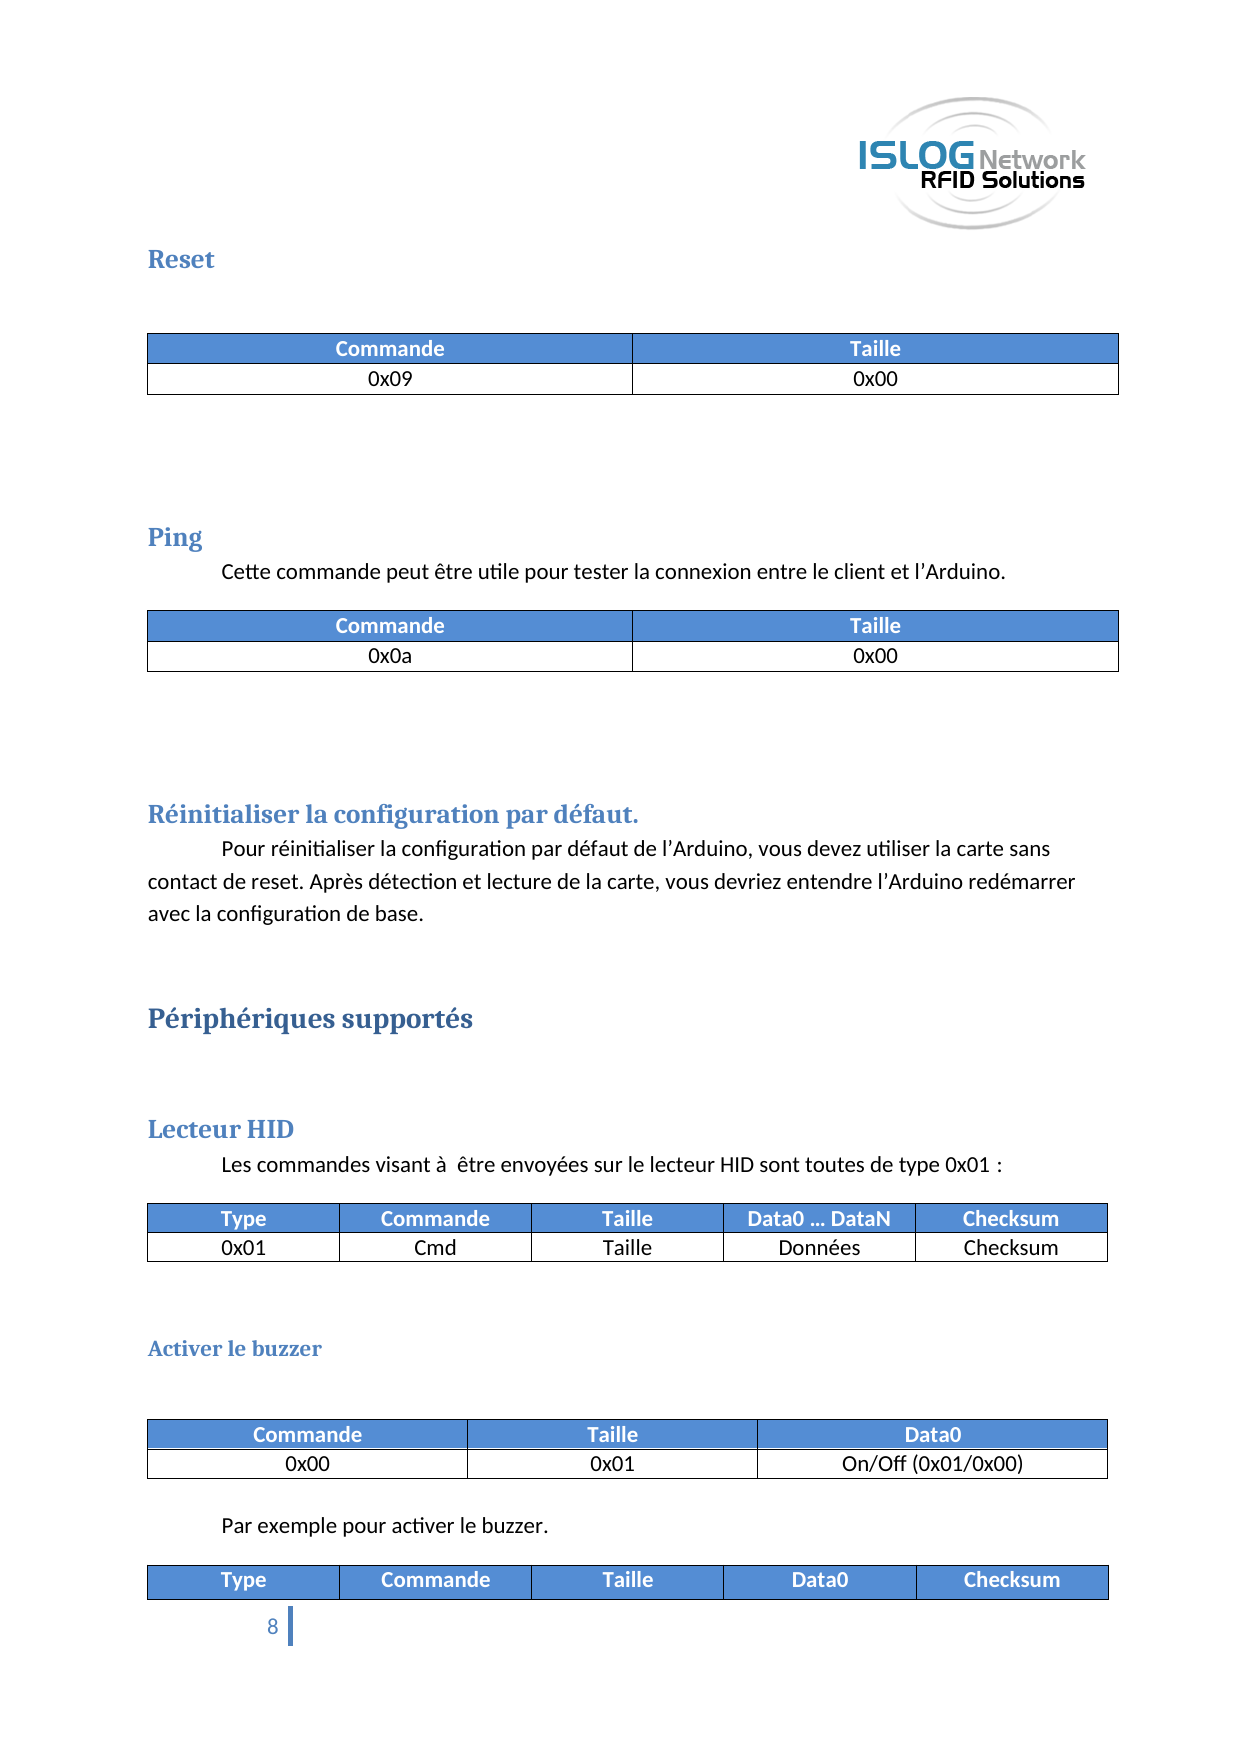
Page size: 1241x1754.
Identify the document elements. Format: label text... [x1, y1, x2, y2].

table_header Commande [148, 611, 632, 641]
table_header Taille [468, 1420, 757, 1448]
table_header Data0 [724, 1566, 916, 1599]
table_cell Données [724, 1233, 915, 1261]
table_cell 0x00 [633, 364, 1118, 394]
table_header Commande [148, 334, 632, 363]
table_cell 0x00 [633, 642, 1118, 671]
table_header Taille [633, 334, 1118, 363]
table_header Commande [340, 1566, 531, 1599]
table_cell 0x00 [148, 1450, 467, 1478]
text Cette commande peut être utile pour tester la connexion entre le client et l’Arduino. [148, 557, 1093, 585]
table_header Checksum [916, 1204, 1107, 1232]
table_header Taille [633, 611, 1118, 641]
table_header Data0 … DataN [724, 1204, 915, 1232]
subtitle Ping [148, 522, 1093, 553]
table_header Commande [148, 1420, 467, 1448]
subtitle Réinitialiser la configuration par défaut. [148, 799, 1093, 830]
table_header Checksum [917, 1566, 1108, 1599]
table_header Type [148, 1204, 339, 1232]
table_header Taille [532, 1566, 723, 1599]
table_cell On/Off (0x01/0x00) [758, 1450, 1107, 1478]
subtitle Lecteur HID [148, 1114, 1093, 1146]
text Pour réinitialiser la configuration par défaut de l’Arduino, vous devez utiliser la carte sans contact de reset. Après détection et lecture de la carte, vous devriez entendre l’Arduino redémarrer avec la configuration de base. [148, 834, 1093, 927]
table_cell 0x01 [148, 1233, 339, 1261]
text Les commandes visant à être envoyées sur le lecteur HID sont toutes de type 0x01 : [148, 1150, 1093, 1178]
subtitle Activer le buzzer [148, 1336, 1093, 1362]
table_cell 0x0a [148, 642, 632, 671]
subtitle Reset [148, 244, 1093, 275]
table_cell 0x01 [468, 1450, 757, 1478]
table_header Type [148, 1566, 339, 1599]
table_header Data0 [758, 1420, 1107, 1448]
table_cell Taille [532, 1233, 723, 1261]
table_header Commande [340, 1204, 531, 1232]
table_header Taille [532, 1204, 723, 1232]
text Par exemple pour activer le buzzer. [148, 1479, 1093, 1539]
table_cell Checksum [916, 1233, 1107, 1261]
table_cell Cmd [340, 1233, 531, 1261]
table_cell 0x09 [148, 364, 632, 394]
subtitle Périphériques supportés [148, 1002, 1093, 1036]
